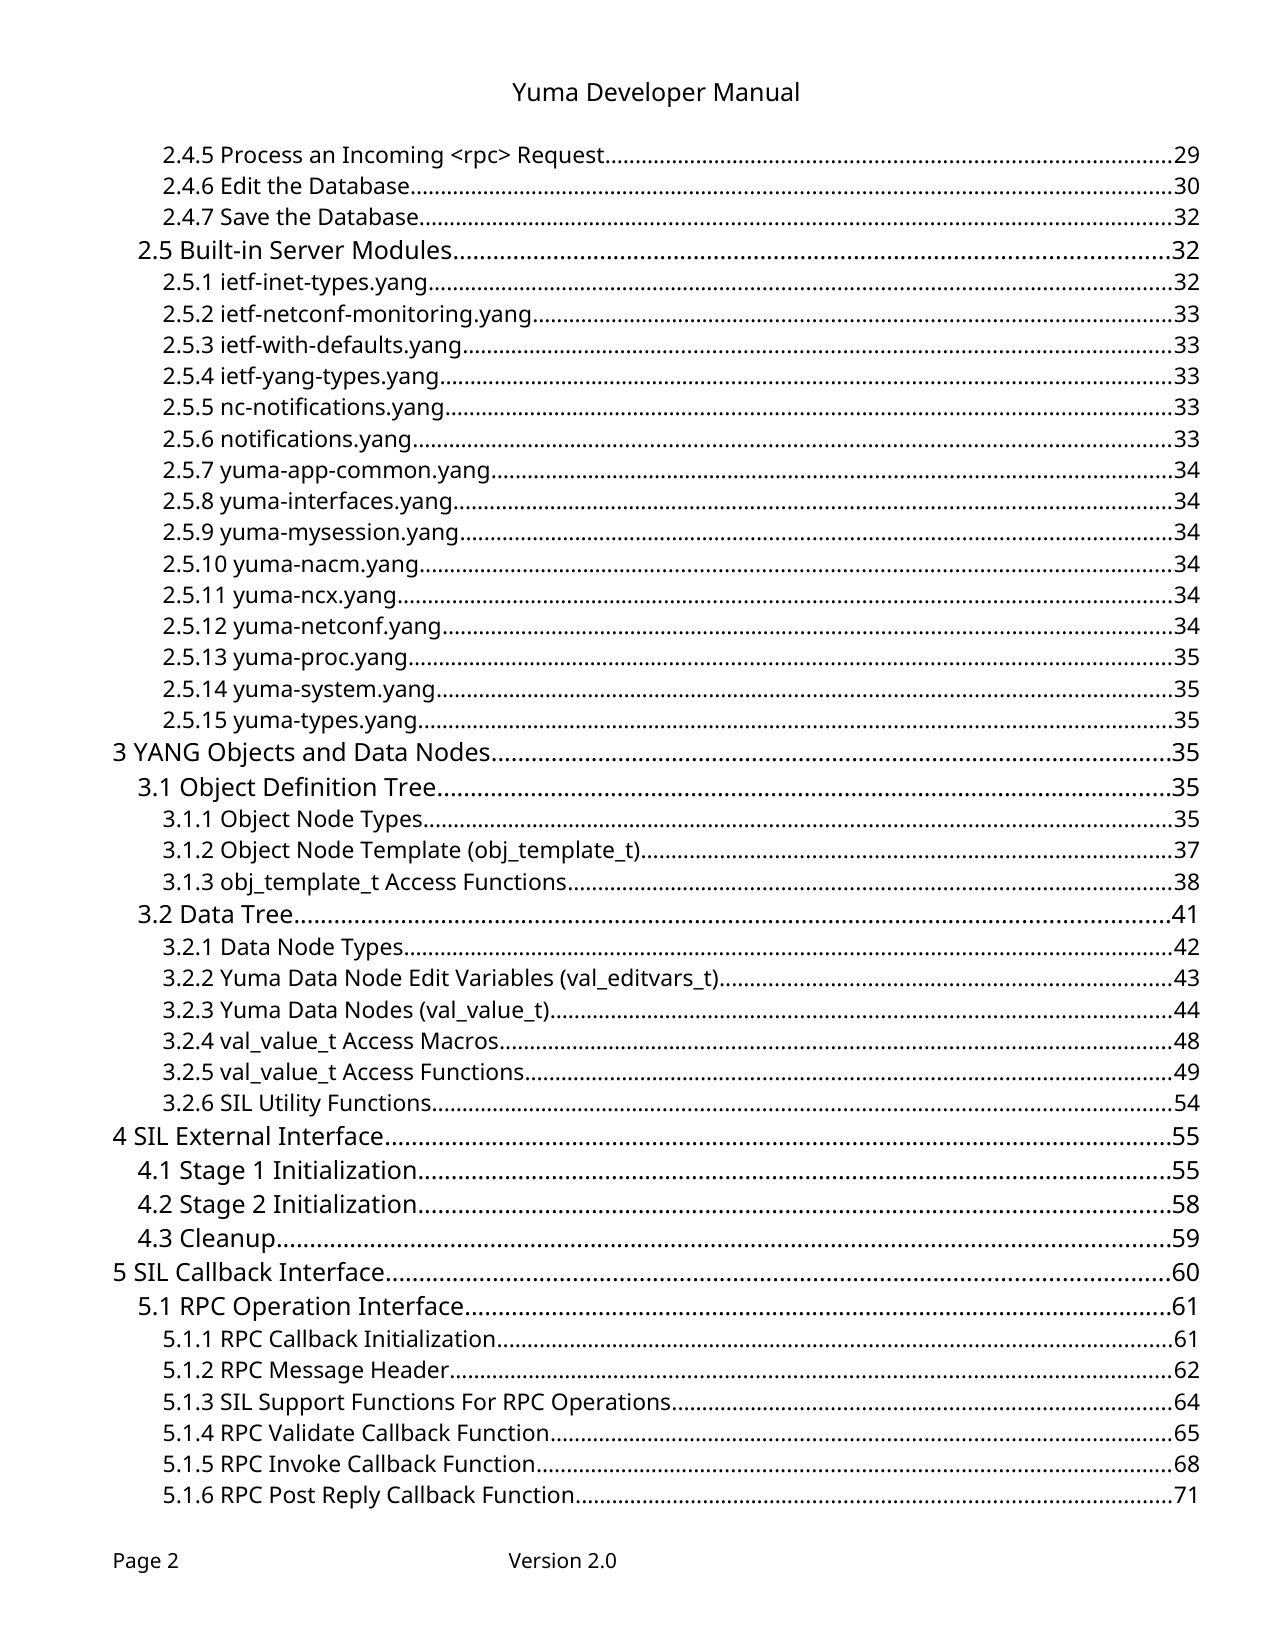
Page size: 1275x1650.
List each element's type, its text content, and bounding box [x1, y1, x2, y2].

text 3.2.3 Yuma Data Nodes (val_value_t) 44 [162, 993, 1200, 1025]
text 3.2.6 SIL Utility Functions 54 [162, 1087, 1200, 1118]
text 2.5.8 yuma-interfaces.yang 34 [162, 485, 1200, 516]
text 2.4.6 Edit the Database 30 [162, 170, 1200, 201]
text 3.2 Data Tree 41 [137, 897, 1200, 931]
text 2.4.7 Save the Database 32 [162, 201, 1200, 232]
text 3 YANG Objects and Data Nodes 35 [112, 735, 1200, 769]
text 2.5.10 yuma-nacm.yang 34 [162, 548, 1200, 579]
text 5.1 RPC Operation Interface 61 [137, 1289, 1200, 1323]
text 5 SIL Callback Interface 60 [112, 1255, 1200, 1289]
text 4.3 Cleanup 59 [137, 1221, 1200, 1255]
text 3.1.3 obj_template_t Access Functions 38 [162, 866, 1200, 897]
text 4.2 Stage 2 Initialization 58 [137, 1187, 1200, 1221]
text 2.5 Built-in Server Modules 32 [137, 232, 1200, 266]
text 2.5.13 yuma-proc.yang 35 [162, 641, 1200, 673]
text 3.2.1 Data Node Types 42 [162, 931, 1200, 962]
text 3.1 Object Definition Tree 35 [137, 769, 1200, 803]
text 5.1.3 SIL Support Functions For RPC Operations 64 [162, 1385, 1200, 1417]
text 2.5.2 ietf-netconf-monitoring.yang 33 [162, 298, 1200, 329]
text 2.5.4 ietf-yang-types.yang 33 [162, 360, 1200, 391]
text 2.5.7 yuma-app-common.yang 34 [162, 454, 1200, 485]
text 2.5.14 yuma-system.yang 35 [162, 673, 1200, 704]
text 4.1 Stage 1 Initialization 55 [137, 1153, 1200, 1187]
text 5.1.1 RPC Callback Initialization 61 [162, 1323, 1200, 1354]
text 2.5.1 ietf-inet-types.yang 32 [162, 266, 1200, 298]
text 3.2.4 val_value_t Access Macros 48 [162, 1025, 1200, 1056]
text 3.1.2 Object Node Template (obj_template_t) 37 [162, 834, 1200, 866]
text 2.5.9 yuma-mysession.yang 34 [162, 516, 1200, 548]
text 3.2.5 val_value_t Access Functions 49 [162, 1056, 1200, 1087]
text 5.1.6 RPC Post Reply Callback Function 71 [162, 1479, 1200, 1510]
text 3.1.1 Object Node Types 35 [162, 803, 1200, 834]
text 3.2.2 Yuma Data Node Edit Variables (val_editvars_t) 43 [162, 962, 1200, 993]
text 2.5.6 notifications.yang 33 [162, 423, 1200, 454]
text 2.5.15 yuma-types.yang 35 [162, 704, 1200, 735]
text 2.4.5 Process an Incoming <rpc> Request 29 [162, 138, 1200, 170]
text 2.5.5 nc-notifications.yang 33 [162, 391, 1200, 423]
text 5.1.2 RPC Message Header 62 [162, 1354, 1200, 1385]
text 5.1.5 RPC Invoke Callback Function 68 [162, 1448, 1200, 1479]
text 5.1.4 RPC Validate Callback Function 65 [162, 1417, 1200, 1448]
text 2.5.11 yuma-ncx.yang 34 [162, 579, 1200, 610]
text 4 SIL External Interface 55 [112, 1118, 1200, 1153]
text 2.5.3 ietf-with-defaults.yang 33 [162, 329, 1200, 360]
text 2.5.12 yuma-netconf.yang 34 [162, 610, 1200, 641]
